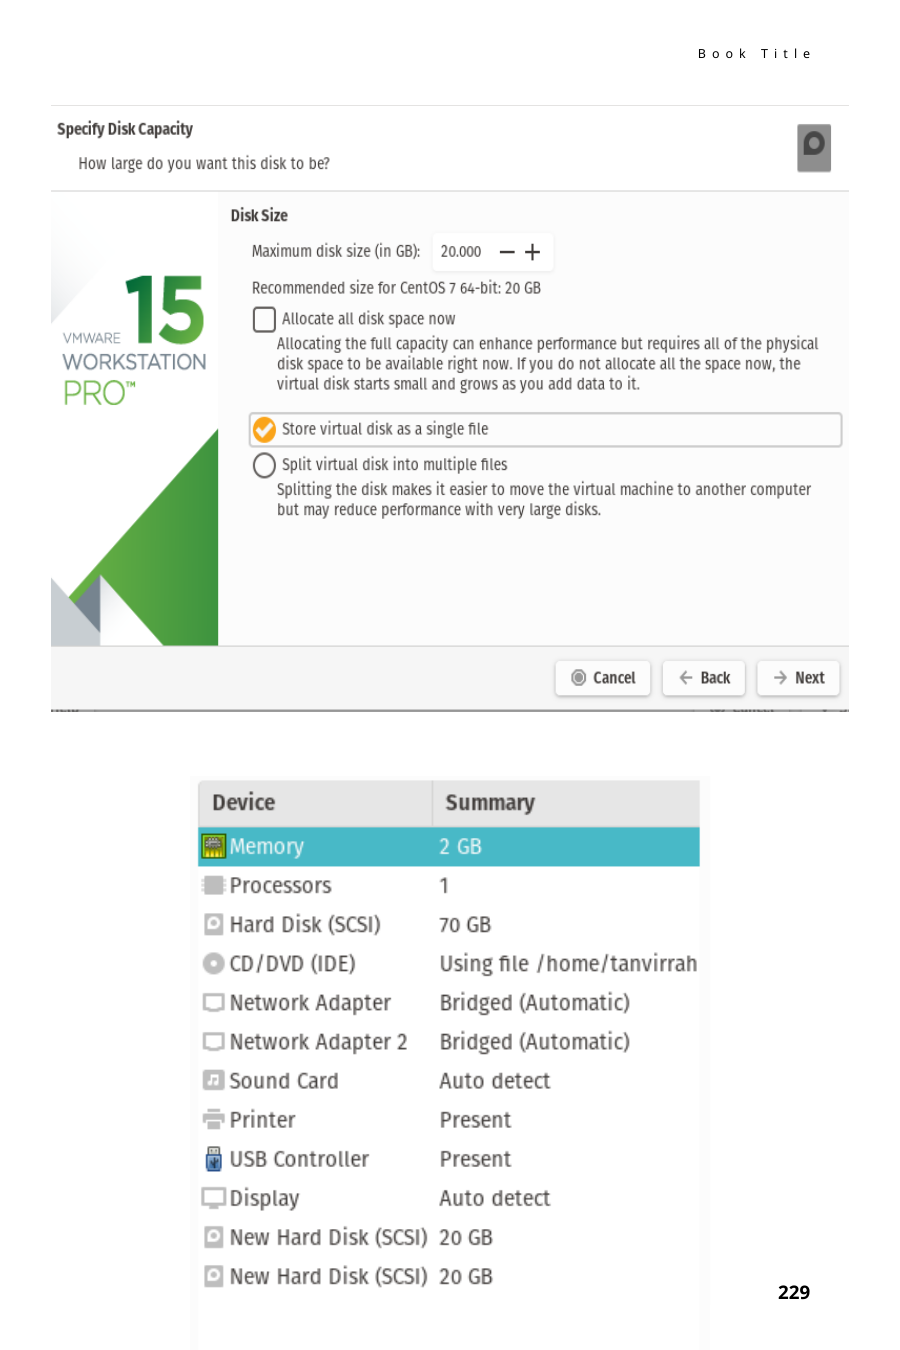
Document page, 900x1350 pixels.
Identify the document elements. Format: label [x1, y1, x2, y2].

picture [190, 776, 711, 1350]
picture [51, 105, 849, 712]
